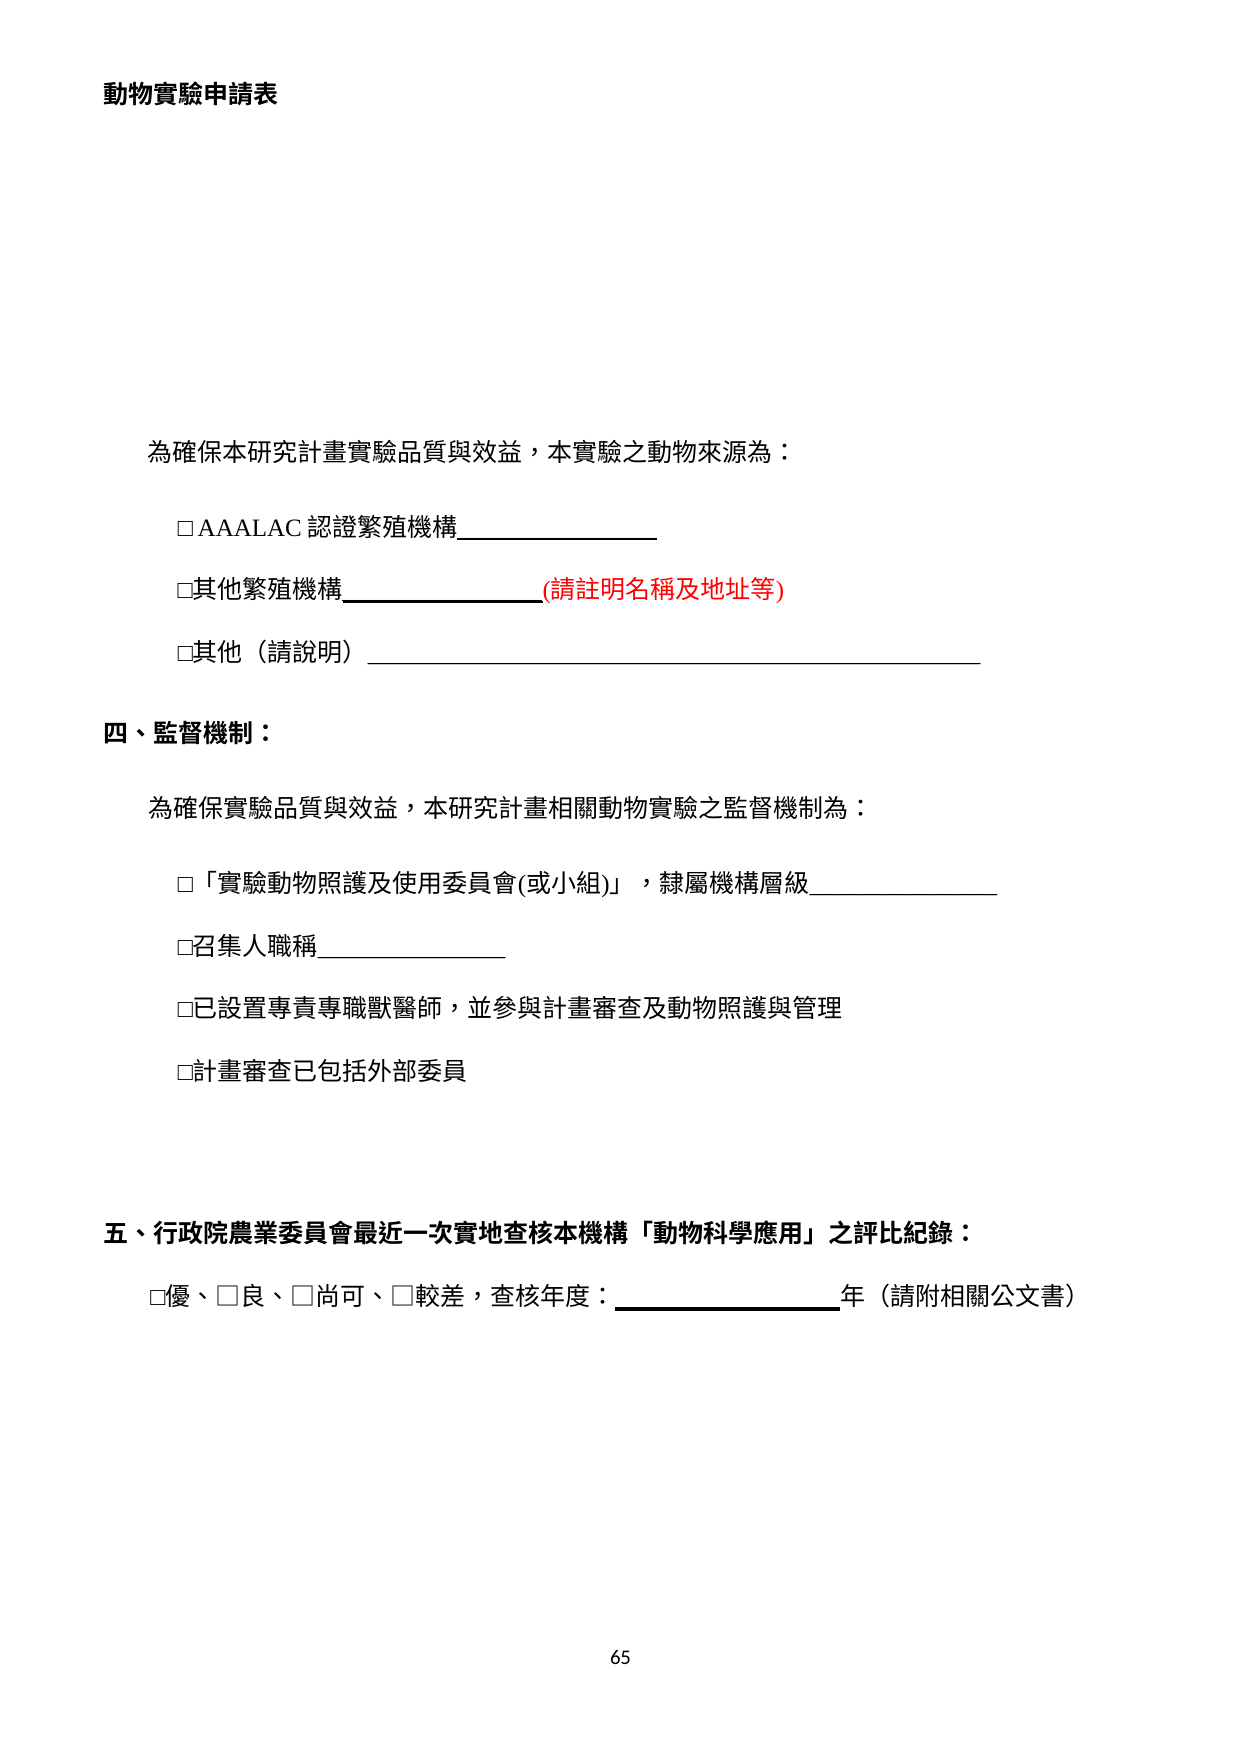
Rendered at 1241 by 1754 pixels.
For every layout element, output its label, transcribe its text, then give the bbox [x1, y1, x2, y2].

text 五、行政院農業委員會最近一次實地查核本機構「動物科學應用」之評比紀錄： [103, 1190, 1137, 1253]
text □其他（請說明）_________________________________________________ [178, 609, 1137, 671]
text 為確保本研究計畫實驗品質與效益，本實驗之動物來源為： [147, 409, 1137, 471]
text □計畫審查已包括外部委員 [178, 1028, 1137, 1090]
text □已設置專責專職獸醫師，並參與計畫審查及動物照護與管理 [178, 965, 1137, 1028]
text □優、□良、□尚可、□較差，查核年度： 年（請附相關公文書） [150, 1253, 1137, 1315]
text □其他繁殖機構＿＿＿＿＿＿＿＿(請註明名稱及地址等) [177, 546, 1137, 609]
text □ AAALAC認證繁殖機構＿＿＿＿＿＿＿＿ [178, 484, 1137, 546]
text 為確保實驗品質與效益，本研究計畫相關動物實驗之監督機制為： [149, 765, 1137, 828]
text □召集人職稱_______________ [178, 903, 1137, 965]
text 四、監督機制： [103, 690, 1137, 753]
text □「實驗動物照護及使用委員會(或小組)」，隸屬機構層級_______________ [178, 840, 1137, 903]
